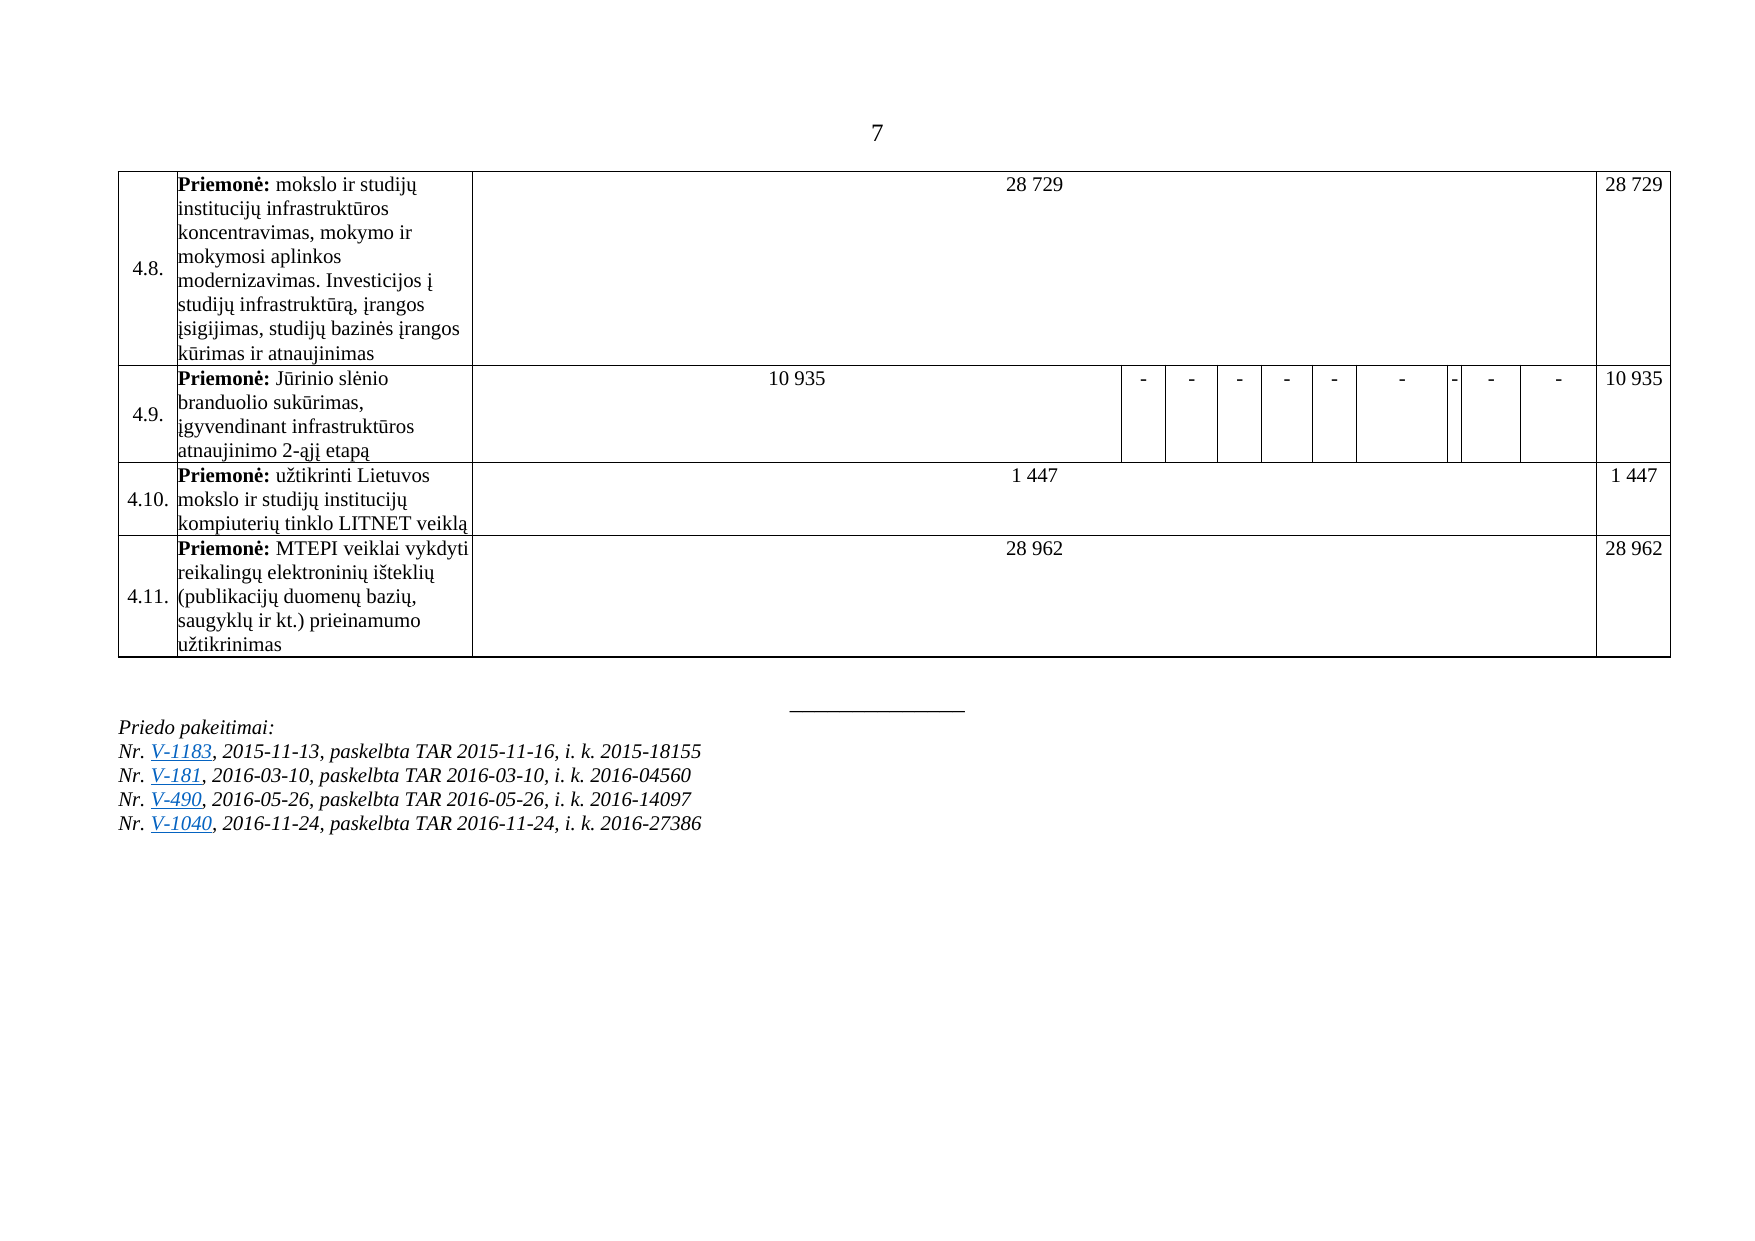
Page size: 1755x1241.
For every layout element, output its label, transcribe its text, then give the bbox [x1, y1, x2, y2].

table_cell 28 729 [473, 172, 1596, 364]
table_cell 28 962 [1597, 536, 1670, 656]
table_cell - [1122, 366, 1165, 462]
table_cell - [1313, 366, 1356, 462]
table_cell Priemonė: MTEPI veiklai vykdyti reikalingų elektroninių išteklių (publikacijų duomenų bazių, saugyklų ir kt.) prieinamumo užtikrinimas [178, 536, 472, 656]
table_cell 10 935 [473, 366, 1121, 462]
table_cell 28 962 [473, 536, 1596, 656]
table_cell 4.8. [119, 172, 177, 364]
table_cell 4.11. [119, 536, 177, 656]
table_cell 28 729 [1597, 172, 1670, 364]
text Nr. V-181, 2016-03-10, paskelbta TAR 2016-03-10, i. k. 2016-04560 [118, 763, 1636, 787]
table_cell 4.9. [119, 366, 177, 462]
table_cell - [1357, 366, 1447, 462]
table_cell - [1262, 366, 1312, 462]
table_cell - [1462, 366, 1520, 462]
text ______________ [118, 686, 1636, 715]
table_cell - [1521, 366, 1596, 462]
table_cell - [1448, 366, 1461, 462]
table_cell - [1166, 366, 1217, 462]
text Nr. V-1183, 2015-11-13, paskelbta TAR 2015-11-16, i. k. 2015-18155 [118, 739, 1636, 763]
text Priedo pakeitimai: [118, 715, 1636, 739]
table_cell Priemonė: užtikrinti Lietuvos mokslo ir studijų institucijų kompiuterių tinklo LITNET veiklą [178, 463, 472, 535]
table_cell - [1218, 366, 1261, 462]
text Nr. V-1040, 2016-11-24, paskelbta TAR 2016-11-24, i. k. 2016-27386 [118, 811, 1636, 835]
table_cell Priemonė: mokslo ir studijų institucijų infrastruktūros koncentravimas, mokymo ir mokymosi aplinkos modernizavimas. Investicijos į studijų infrastruktūrą, įrangos įsigijimas, studijų bazinės įrangos kūrimas ir atnaujinimas [178, 172, 472, 364]
table_cell 1 447 [1597, 463, 1670, 535]
table_cell Priemonė: Jūrinio slėnio branduolio sukūrimas, įgyvendinant infrastruktūros atnaujinimo 2-ąjį etapą [178, 366, 472, 462]
table_cell 4.10. [119, 463, 177, 535]
text Nr. V-490, 2016-05-26, paskelbta TAR 2016-05-26, i. k. 2016-14097 [118, 787, 1636, 811]
table_cell 10 935 [1597, 366, 1670, 462]
table_cell 1 447 [473, 463, 1596, 535]
